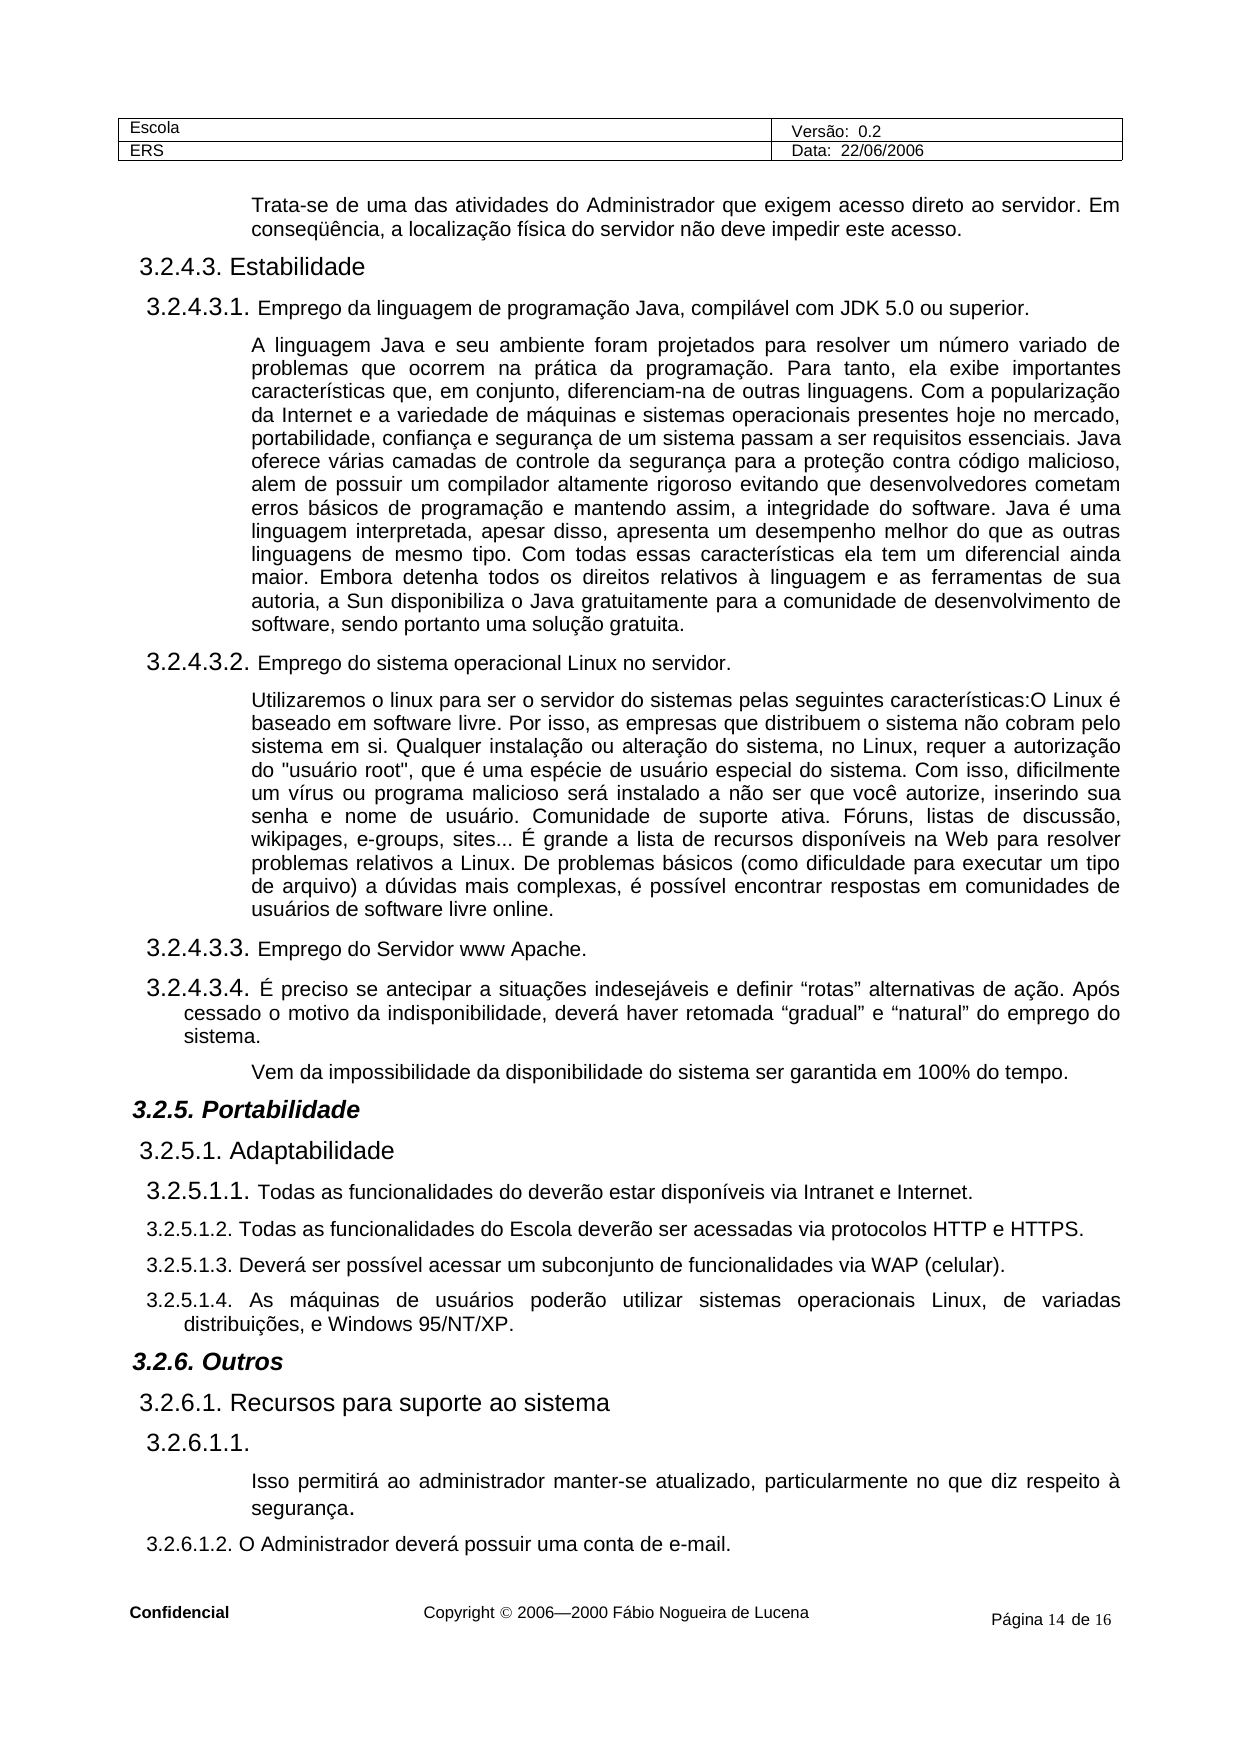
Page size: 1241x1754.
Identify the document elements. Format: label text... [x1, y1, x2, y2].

text Utilizaremos o linux para ser o servidor do sistemas pelas seguintes características:O Linux é baseado em software livre. Por isso, as empresas que distribuem o sistema não cobram pelo sistema em si. Qualquer instalação ou alteração do sistema, no Linux, requer a autorização do "usuário root", que é uma espécie de usuário especial do sistema. Com isso, dificilmente um vírus ou programa malicioso será instalado a não ser que você autorize, inserindo sua senha e nome de usuário. Comunidade de suporte ativa. Fóruns, listas de discussão, wikipages, e-groups, sites... É grande a lista de recursos disponíveis na Web para resolver problemas relativos a Linux. De problemas básicos (como dificuldade para executar um tipo de arquivo) a dúvidas mais complexas, é possível encontrar respostas em comunidades de usuários de software livre online. [251, 688, 1122, 921]
text A linguagem Java e seu ambiente foram projetados para resolver um número variado de problemas que ocorrem na prática da programação. Para tanto, ela exibe importantes características que, em conjunto, diferenciam-na de outras linguagens. Com a popularização da Internet e a variedade de máquinas e sistemas operacionais presentes hoje no mercado, portabilidade, confiança e segurança de um sistema passam a ser requisitos essenciais. Java oferece várias camadas de controle da segurança para a proteção contra código malicioso, alem de possuir um compilador altamente rigoroso evitando que desenvolvedores cometam erros básicos de programação e mantendo assim, a integridade do software. Java é uma linguagem interpretada, apesar disso, apresenta um desempenho melhor do que as outras linguagens de mesmo tipo. Com todas essas características ela tem um diferencial ainda maior. Embora detenha todos os direitos relativos à linguagem e as ferramentas de sua autoria, a Sun disponibiliza o Java gratuitamente para a comunidade de desenvolvimento de software, sendo portanto uma solução gratuita. [251, 334, 1122, 636]
list Estabilidade [139, 253, 1122, 281]
list Deverá ser possível acessar um subconjunto de funcionalidades via WAP (celular). [146, 1253, 1122, 1277]
list É preciso se antecipar a situações indesejáveis e definir “rotas” alternativas de ação. Após cessado o motivo da indisponibilidade, deverá haver retomada “gradual” e “natural” do emprego do sistema. [146, 974, 1122, 1048]
text Trata-se de uma das atividades do Administrador que exigem acesso direto ao servidor. Em conseqüência, a localização física do servidor não deve impedir este acesso. [251, 194, 1122, 240]
list Portabilidade [132, 1096, 1122, 1124]
list Emprego do Servidor www Apache. [146, 933, 1122, 961]
list Todas as funcionalidades do Escola deverão ser acessadas via protocolos HTTP e HTTPS. [146, 1218, 1122, 1241]
list Recursos para suporte ao sistema [139, 1388, 1122, 1416]
list Emprego da linguagem de programação Java, compilável com JDK 5.0 ou superior. [146, 293, 1122, 321]
list Outros [132, 1348, 1122, 1376]
list As máquinas de usuários poderão utilizar sistemas operacionais Linux, de variadas distribuições, e Windows 95/NT/XP. [146, 1289, 1122, 1336]
list O Administrador deverá possuir uma conta de e-mail. [146, 1533, 1122, 1556]
list Emprego do sistema operacional Linux no servidor. [146, 648, 1122, 676]
text Isso permitirá ao administrador manter-se atualizado, particularmente no que diz respeito à segurança. [251, 1469, 1122, 1520]
list Adaptabilidade [139, 1137, 1122, 1165]
text Vem da impossibilidade da disponibilidade do sistema ser garantida em 100% do tempo. [251, 1061, 1122, 1084]
list Todas as funcionalidades do deverão estar disponíveis via Intranet e Internet. [146, 1177, 1122, 1205]
